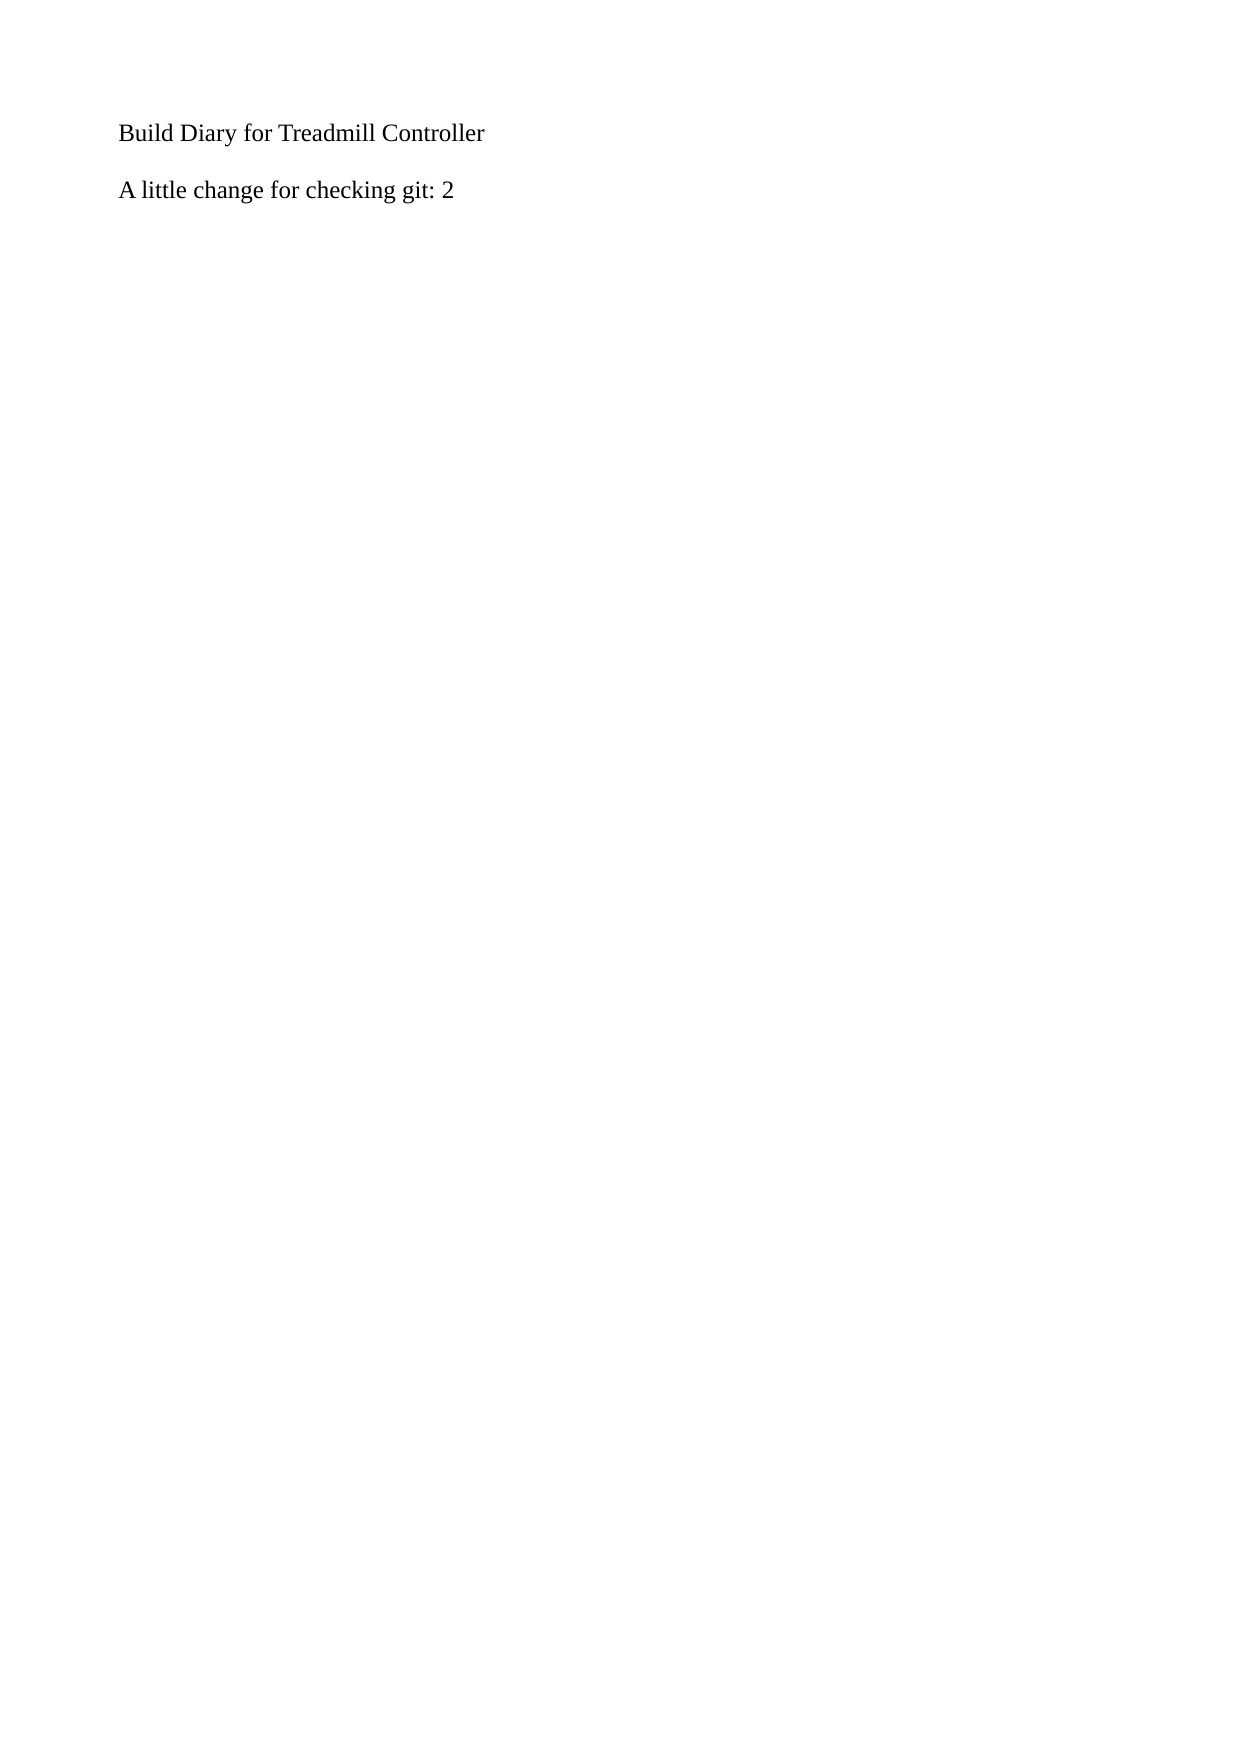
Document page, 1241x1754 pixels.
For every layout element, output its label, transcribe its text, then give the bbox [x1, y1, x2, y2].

text Build Diary for Treadmill Controller [118, 118, 1122, 147]
text A little change for checking git: 2 [118, 176, 1122, 204]
